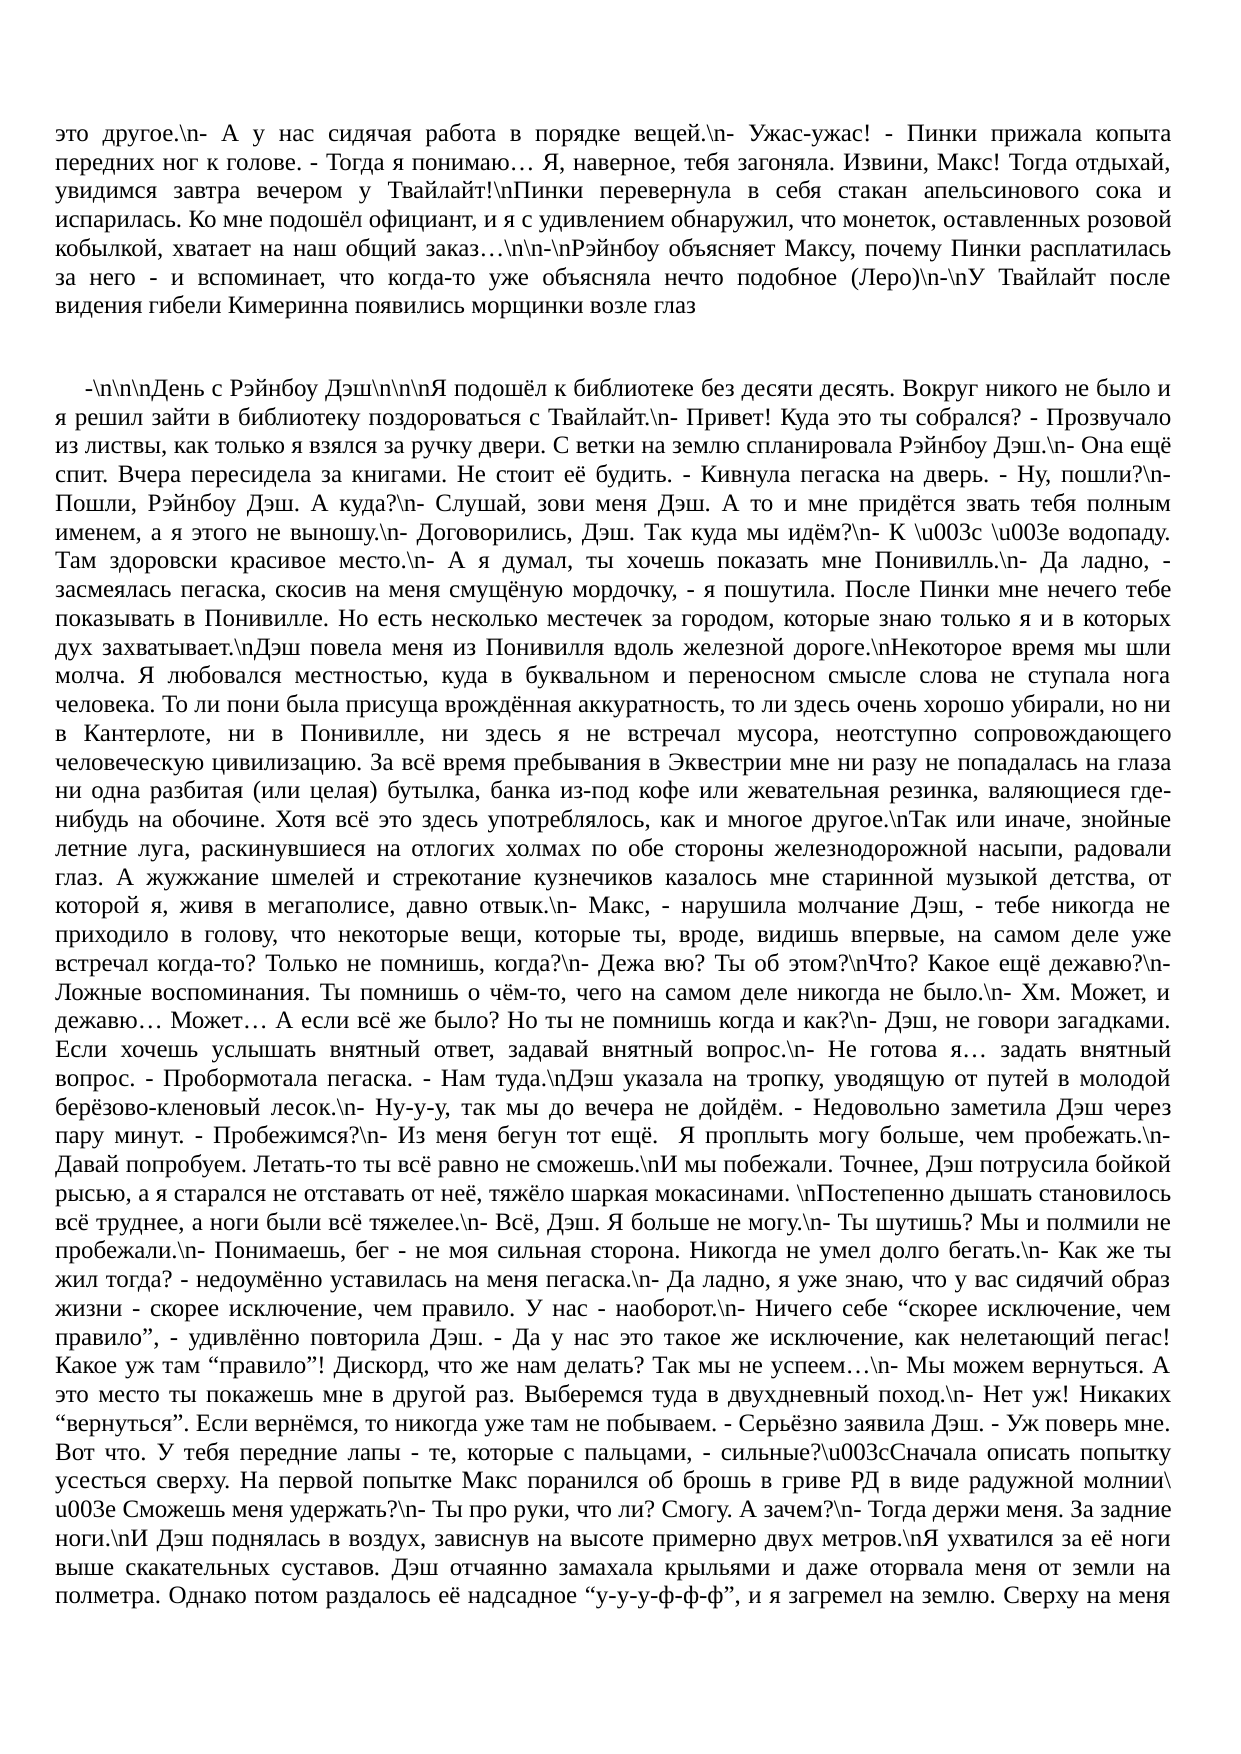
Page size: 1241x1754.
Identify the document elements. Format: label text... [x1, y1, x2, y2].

text это другое.\n- А у нас сидячая работа в порядке вещей.\n- Ужас-ужас! - Пинки прижала копыта передних ног к голове. - Тогда я понимаю… Я, наверное, тебя загоняла. Извини, Макс! Тогда отдыхай, увидимся завтра вечером у Твайлайт!\nПинки перевернула в себя стакан апельсинового сока и испарилась. Ко мне подошёл официант, и я с удивлением обнаружил, что монеток, оставленных розовой кобылкой, хватает на наш общий заказ…\n\n-\nРэйнбоу объясняет Максу, почему Пинки расплатилась за него - и вспоминает, что когда-то уже объясняла нечто подобное (Леро)\n-\nУ Твайлайт после видения гибели Кимеринна появились морщинки возле глаз [55, 118, 1172, 319]
text -\n\n\nДень с Рэйнбоу Дэш\n\n\nЯ подошёл к библиотеке без десяти десять. Вокруг никого не было и я решил зайти в библиотеку поздороваться с Твайлайт.\n- Привет! Куда это ты собрался? - Прозвучало из листвы, как только я взялся за ручку двери. С ветки на землю спланировала Рэйнбоу Дэш.\n- Она ещё спит. Вчера пересидела за книгами. Не стоит её будить. - Кивнула пегаска на дверь. - Ну, пошли?\n- Пошли, Рэйнбоу Дэш. А куда?\n- Слушай, зови меня Дэш. А то и мне придётся звать тебя полным именем, а я этого не выношу.\n- Договорились, Дэш. Так куда мы идём?\n- К \u003c \u003e водопаду. Там здоровски красивое место.\n- А я думал, ты хочешь показать мне Понивилль.\n- Да ладно, - засмеялась пегаска, скосив на меня смущёную мордочку, - я пошутила. После Пинки мне нечего тебе показывать в Понивилле. Но есть несколько местечек за городом, которые знаю только я и в которых дух захватывает.\nДэш повела меня из Понивилля вдоль железной дороге.\nНекоторое время мы шли молча. Я любовался местностью, куда в буквальном и переносном смысле слова не ступала нога человека. То ли пони была присуща врождённая аккуратность, то ли здесь очень хорошо убирали, но ни в Кантерлоте, ни в Понивилле, ни здесь я не встречал мусора, неотступно сопровождающего человеческую цивилизацию. За всё время пребывания в Эквестрии мне ни разу не попадалась на глаза ни одна разбитая (или целая) бутылка, банка из-под кофе или жевательная резинка, валяющиеся где-нибудь на обочине. Хотя всё это здесь употреблялось, как и многое другое.\nТак или иначе, знойные летние луга, раскинувшиеся на отлогих холмах по обе стороны железнодорожной насыпи, радовали глаз. А жужжание шмелей и стрекотание кузнечиков казалось мне старинной музыкой детства, от которой я, живя в мегаполисе, давно отвык.\n- Макс, - нарушила молчание Дэш, - тебе никогда не приходило в голову, что некоторые вещи, которые ты, вроде, видишь впервые, на самом деле уже встречал когда-то? Только не помнишь, когда?\n- Дежа вю? Ты об этом?\nЧто? Какое ещё дежавю?\n- Ложные воспоминания. Ты помнишь о чём-то, чего на самом деле никогда не было.\n- Хм. Может, и дежавю… Может… А если всё же было? Но ты не помнишь когда и как?\n- Дэш, не говори загадками. Если хочешь услышать внятный ответ, задавай внятный вопрос.\n- Не готова я… задать внятный вопрос. - Пробормотала пегаска. - Нам туда.\nДэш указала на тропку, уводящую от путей в молодой берёзово-кленовый лесок.\n- Ну-у-у, так мы до вечера не дойдём. - Недовольно заметила Дэш через пару минут. - Пробежимся?\n- Из меня бегун тот ещё. Я проплыть могу больше, чем пробежать.\n- Давай попробуем. Летать-то ты всё равно не сможешь.\nИ мы побежали. Точнее, Дэш потрусила бойкой рысью, а я старался не отставать от неё, тяжёло шаркая мокасинами. \nПостепенно дышать становилось всё труднее, а ноги были всё тяжелее.\n- Всё, Дэш. Я больше не могу.\n- Ты шутишь? Мы и полмили не пробежали.\n- Понимаешь, бег - не моя сильная сторона. Никогда не умел долго бегать.\n- Как же ты жил тогда? - недоумённо уставилась на меня пегаска.\n- Да ладно, я уже знаю, что у вас сидячий образ жизни - скорее исключение, чем правило. У нас - наоборот.\n- Ничего себе “скорее исключение, чем правило”, - удивлённо повторила Дэш. - Да у нас это такое же исключение, как нелетающий пегас! Какое уж там “правило”! Дискорд, что же нам делать? Так мы не успеем…\n- Мы можем вернуться. А это место ты покажешь мне в другой раз. Выберемся туда в двухдневный поход.\n- Нет уж! Никаких “вернуться”. Если вернёмся, то никогда уже там не побываем. - Серьёзно заявила Дэш. - Уж поверь мне. Вот что. У тебя передние лапы - те, которые с пальцами, - сильные?\u003cCначала описать попытку усесться сверху. На первой попытке Макс поранился об брошь в гриве РД в виде радужной молнии\u003e Сможешь меня удержать?\n- Ты про руки, что ли? Смогу. А зачем?\n- Тогда держи меня. За задние ноги.\nИ Дэш поднялась в воздух, зависнув на высоте примерно двух метров.\nЯ ухватился за её ноги выше скакательных суставов. Дэш отчаянно замахала крыльями и даже оторвала меня от земли на полметра. Однако потом раздалось её надсадное “у-у-у-ф-ф-ф”, и я загремел на землю. Сверху на меня [55, 373, 1172, 1609]
